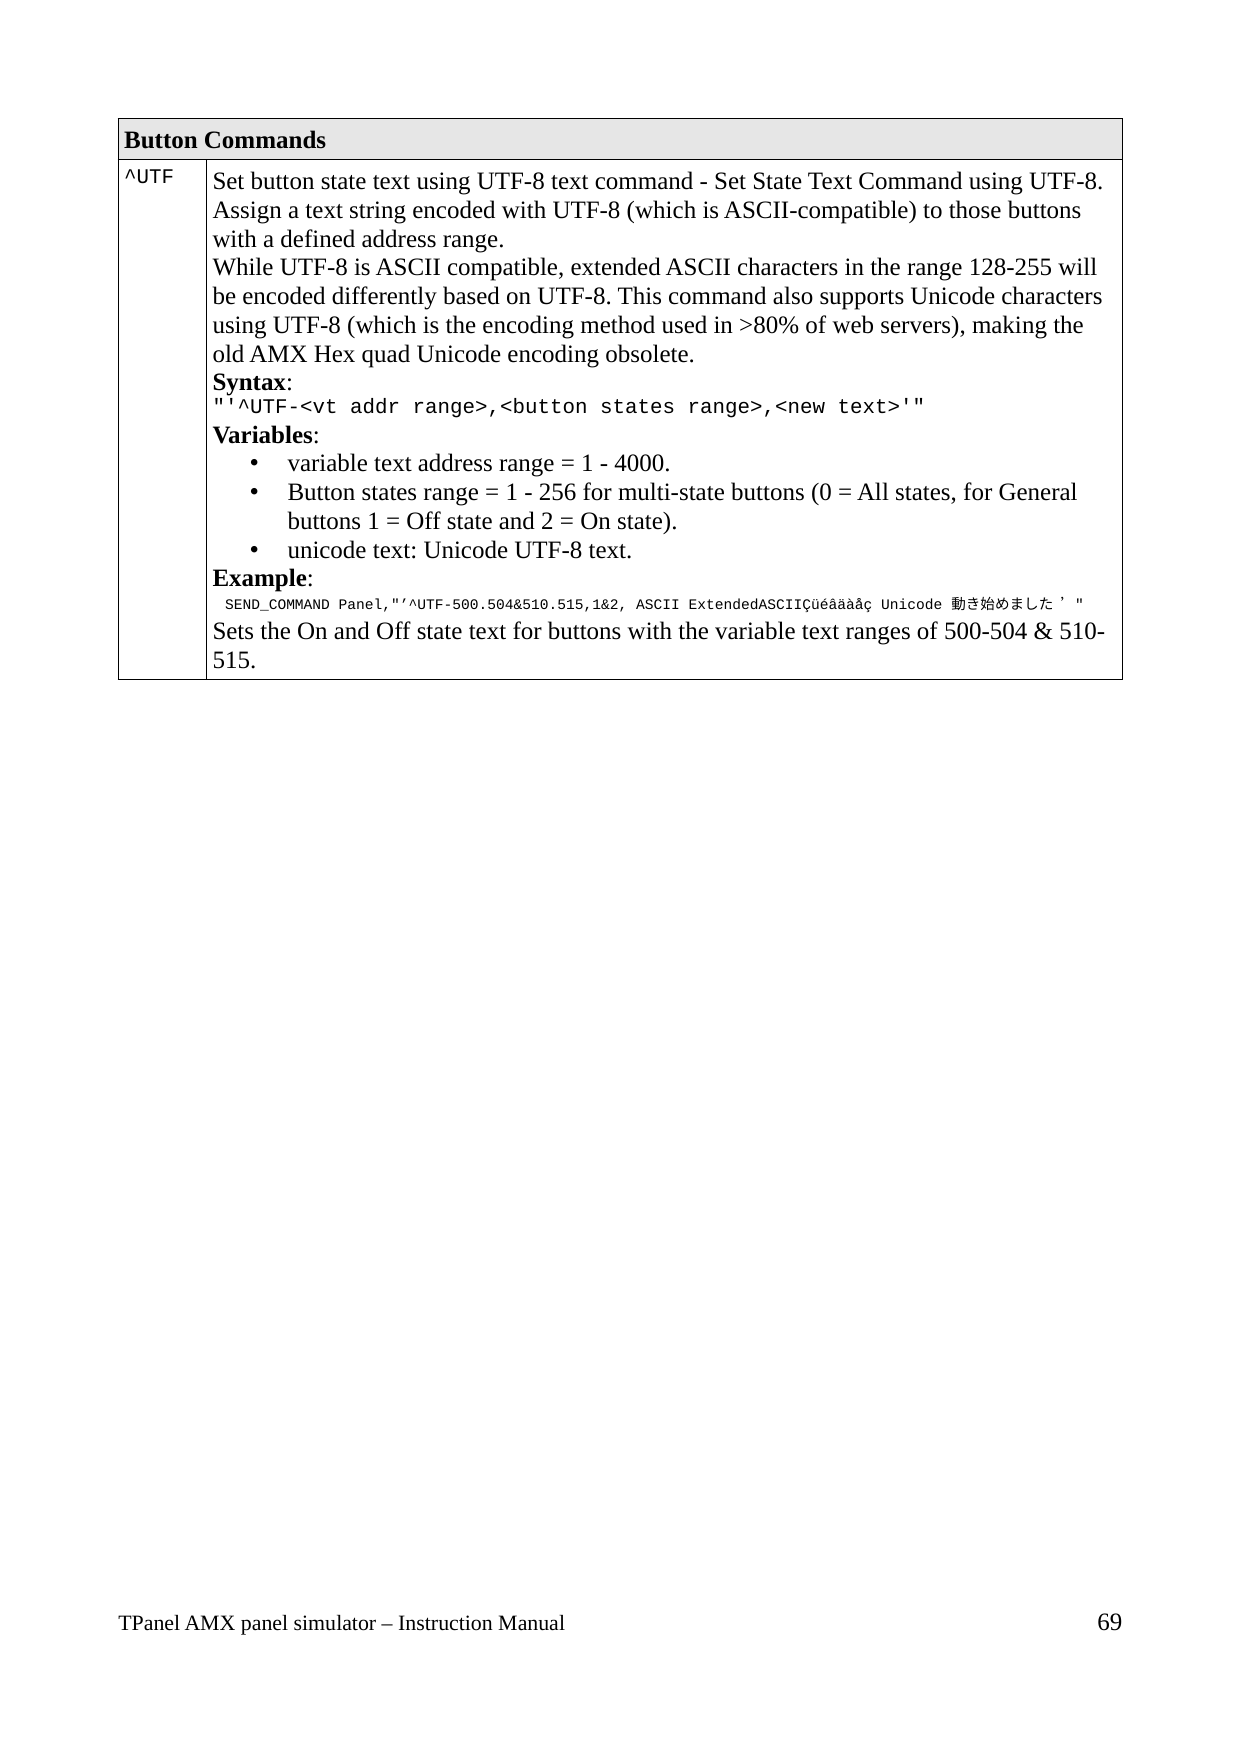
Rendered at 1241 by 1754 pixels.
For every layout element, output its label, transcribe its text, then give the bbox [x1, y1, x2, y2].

table_cell ^UTF [119, 160, 206, 679]
table_cell Set button state text using UTF-8 text command - Set State Text Command using UTF-8. Assign a text string encoded with UTF-8 (which is ASCII-compatible) to those buttons with a defined address range. While UTF-8 is ASCII compatible, extended ASCII characters in the range 128-255 will be encoded differently based on UTF-8. This command also supports Unicode characters using UTF-8 (which is the encoding method used in >80% of web servers), making the old AMX Hex quad Unicode encoding obsolete. Syntax: "'^UTF-<vt addr range>,<button states range>,<new text>'" Variables: variable text address range = 1 - 4000. Button states range = 1 - 256 for multi-state buttons (0 = All states, for General buttons 1 = Off state and 2 = On state). unicode text: Unicode UTF-8 text. Example: SEND_COMMAND Panel,"’^UTF-500.504&510.515,1&2, ASCII ExtendedASCIIÇüéâäàåç Unicode 動き始めました ’" Sets the On and Off state text for buttons with the variable text ranges of 500-504 & 510-515. [207, 160, 1122, 679]
table_header Button Commands [119, 119, 1122, 159]
